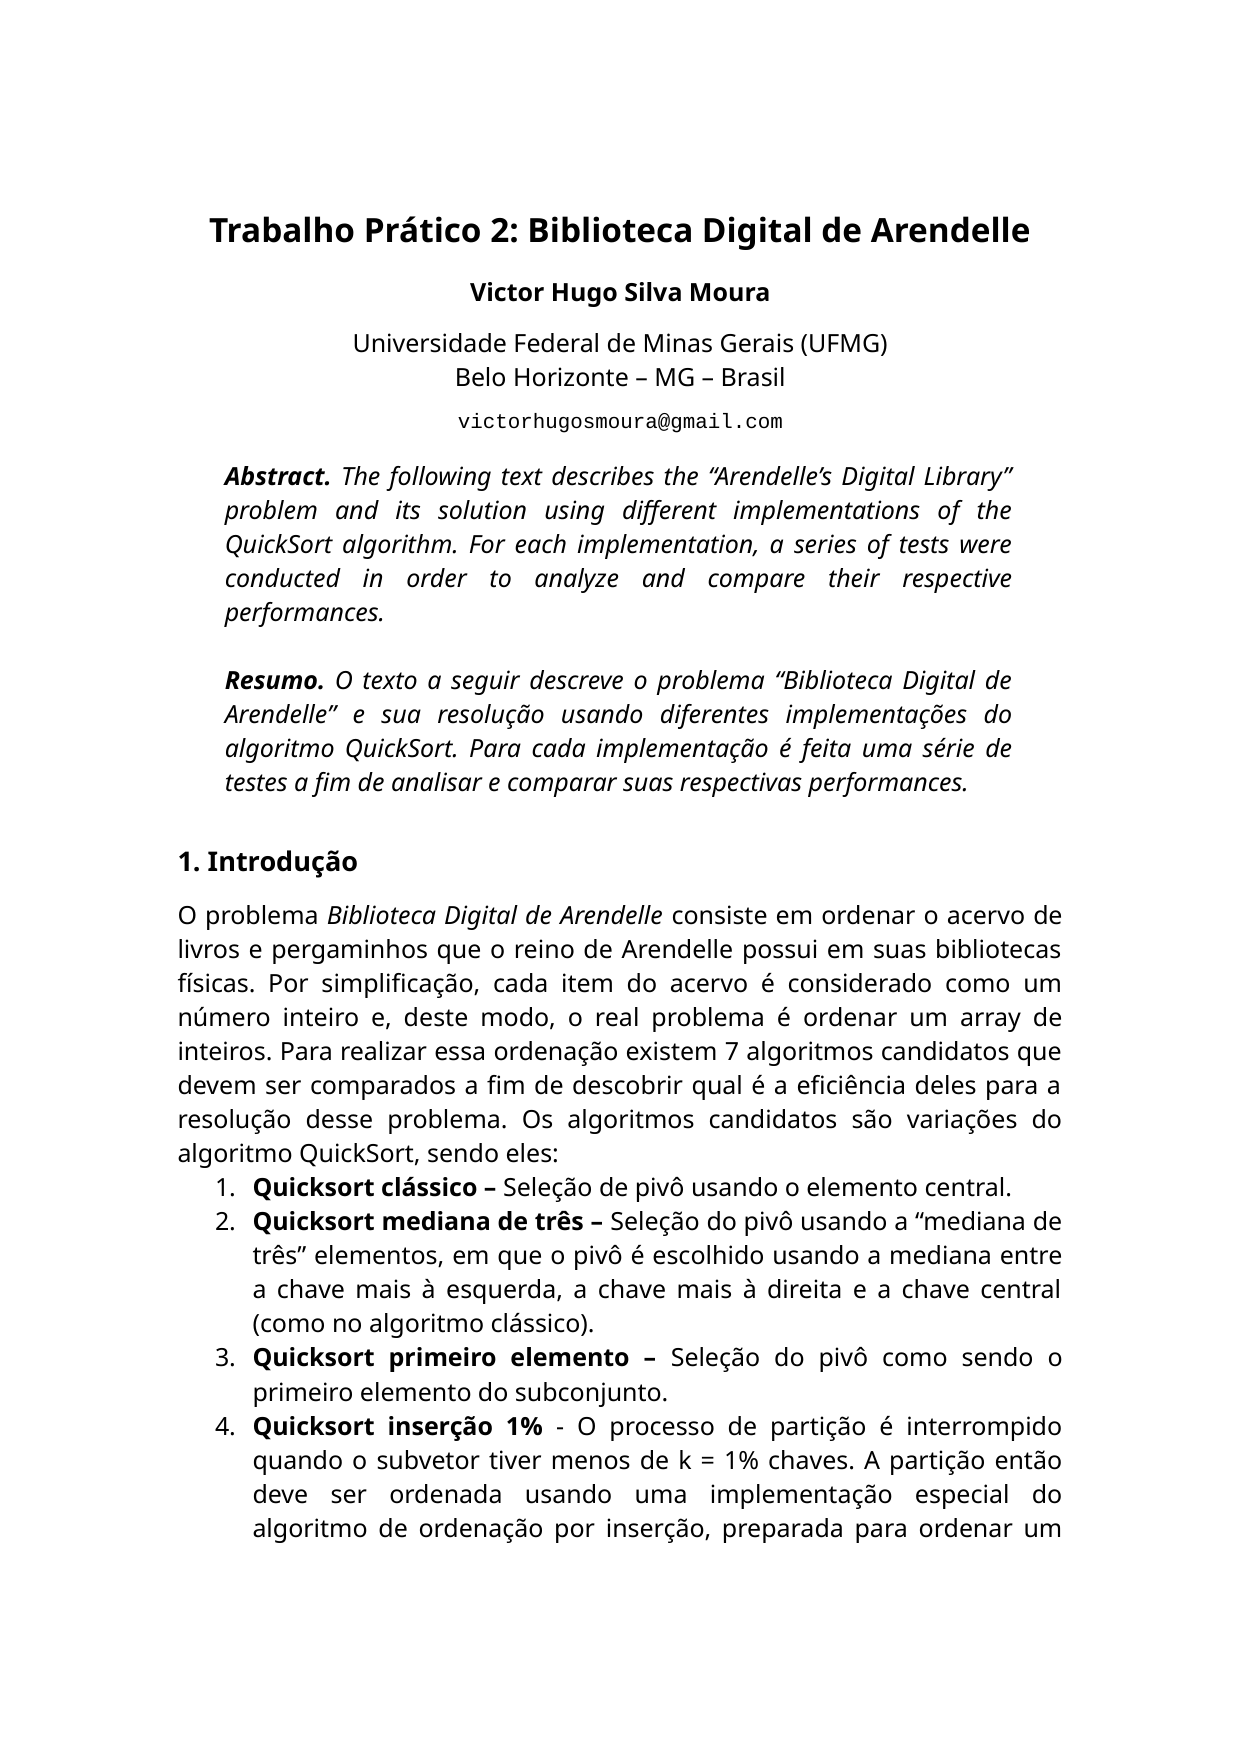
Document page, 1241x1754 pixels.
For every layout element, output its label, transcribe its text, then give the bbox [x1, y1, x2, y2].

list Quicksort clássico – Seleção de pivô usando o elemento central. [215, 1170, 1063, 1204]
text Trabalho Prático 2: Biblioteca Digital de Arendelle [177, 207, 1063, 252]
text Abstract. The following text describes the “Arendelle’s Digital Library” problem and its solution using different implementations of the QuickSort algorithm. For each implementation, a series of tests were conducted in order to analyze and compare their respective performances. [177, 458, 1016, 628]
text victorhugosmoura@gmail.com [177, 411, 1063, 434]
text Victor Hugo Silva Moura [177, 275, 1063, 309]
list Quicksort inserção 1% - O processo de partição é interrompido quando o subvetor tiver menos de k = 1% chaves. A partição então deve ser ordenada usando uma implementação especial do algoritmo de ordenação por inserção, preparada para ordenar um [215, 1408, 1063, 1544]
list Quicksort primeiro elemento – Seleção do pivô como sendo o primeiro elemento do subconjunto. [215, 1340, 1063, 1408]
text Universidade Federal de Minas Gerais (UFMG) [177, 326, 1063, 360]
text Belo Horizonte – MG – Brasil [177, 360, 1063, 394]
text 1. Introdução [177, 842, 1063, 879]
list Quicksort mediana de três – Seleção do pivô usando a “mediana de três” elementos, em que o pivô é escolhido usando a mediana entre a chave mais à esquerda, a chave mais à direita e a chave central (como no algoritmo clássico). [215, 1204, 1063, 1340]
text Resumo. O texto a seguir descreve o problema “Biblioteca Digital de Arendelle” e sua resolução usando diferentes implementações do algoritmo QuickSort. Para cada implementação é feita uma série de testes a fim de analisar e comparar suas respectivas performances. [177, 663, 1016, 799]
text O problema Biblioteca Digital de Arendelle consiste em ordenar o acervo de livros e pergaminhos que o reino de Arendelle possui em suas bibliotecas físicas. Por simplificação, cada item do acervo é considerado como um número inteiro e, deste modo, o real problema é ordenar um array de inteiros. Para realizar essa ordenação existem 7 algoritmos candidatos que devem ser comparados a fim de descobrir qual é a eficiência deles para a resolução desse problema. Os algoritmos candidatos são variações do algoritmo QuickSort, sendo eles: [177, 897, 1063, 1170]
